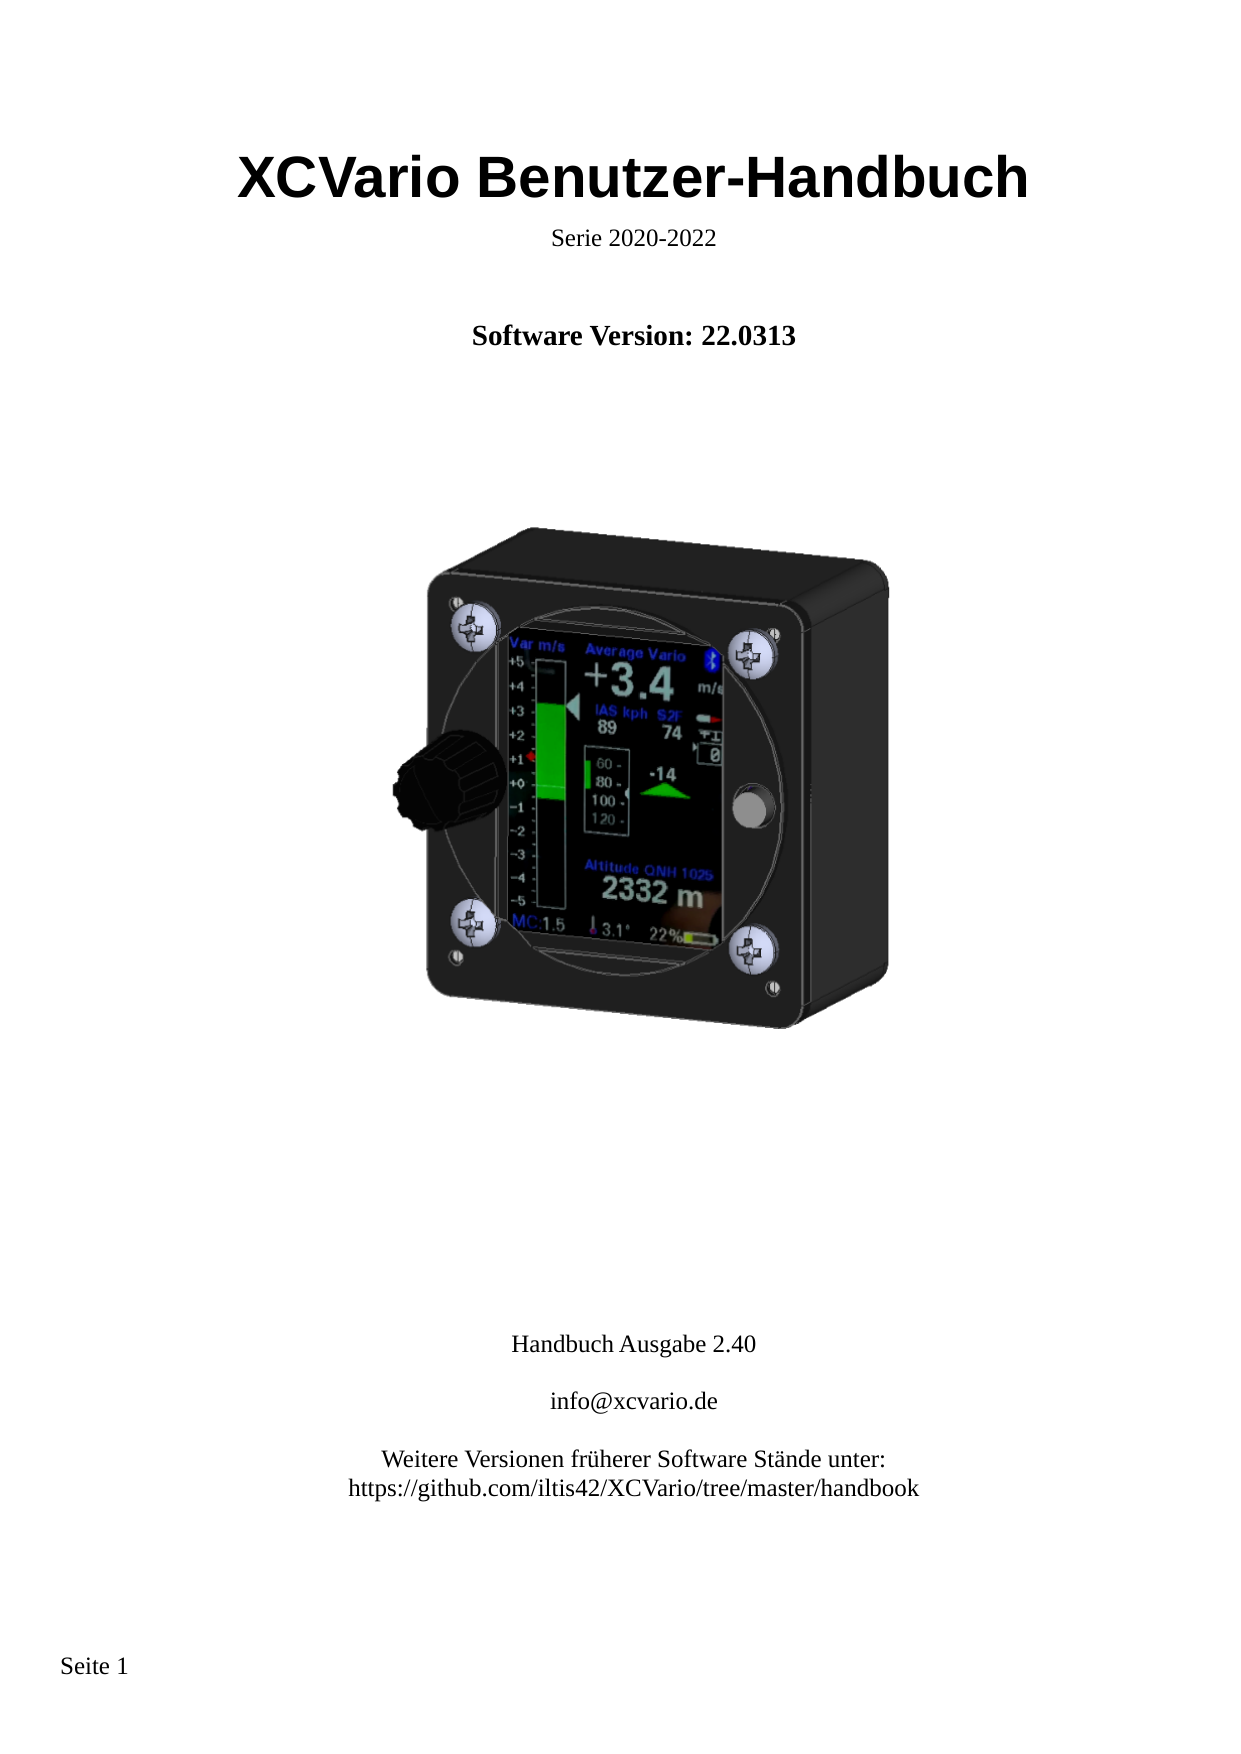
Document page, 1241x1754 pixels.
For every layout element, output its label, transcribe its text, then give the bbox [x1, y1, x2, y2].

picture [376, 498, 891, 1030]
text Weitere Versionen früherer Software Stände unter: [60, 1444, 1207, 1473]
text info@xcvario.de [60, 1386, 1207, 1415]
title XCVario Benutzer-Handbuch [60, 143, 1207, 210]
text Handbuch Ausgabe 2.40 [60, 1329, 1207, 1358]
text Software Version: 22.0313 [60, 318, 1207, 380]
text Serie 2020-2022 [60, 223, 1207, 251]
text https://github.com/iltis42/XCVario/tree/master/handbook [60, 1473, 1207, 1501]
